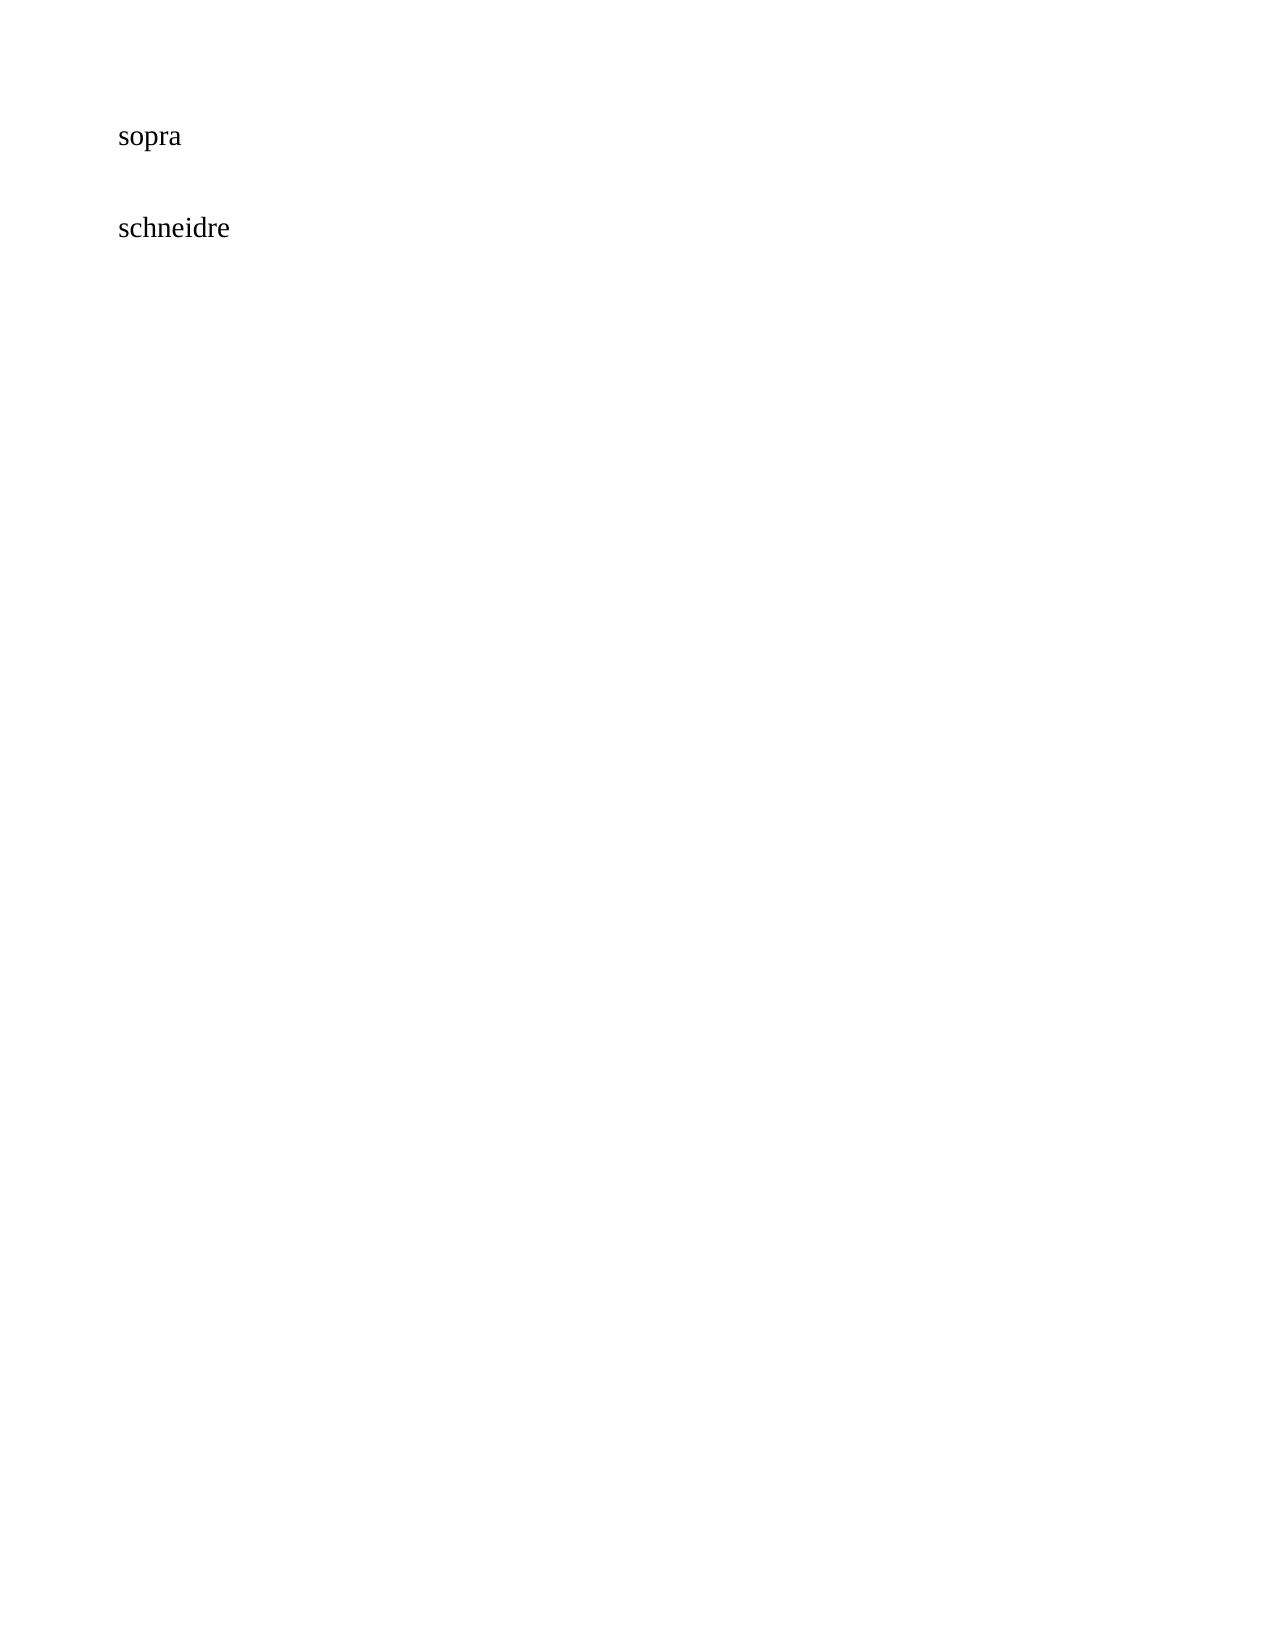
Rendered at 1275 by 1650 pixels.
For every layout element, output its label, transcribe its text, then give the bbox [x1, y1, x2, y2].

text sopra [118, 118, 1157, 152]
text schneidre [118, 210, 1157, 244]
